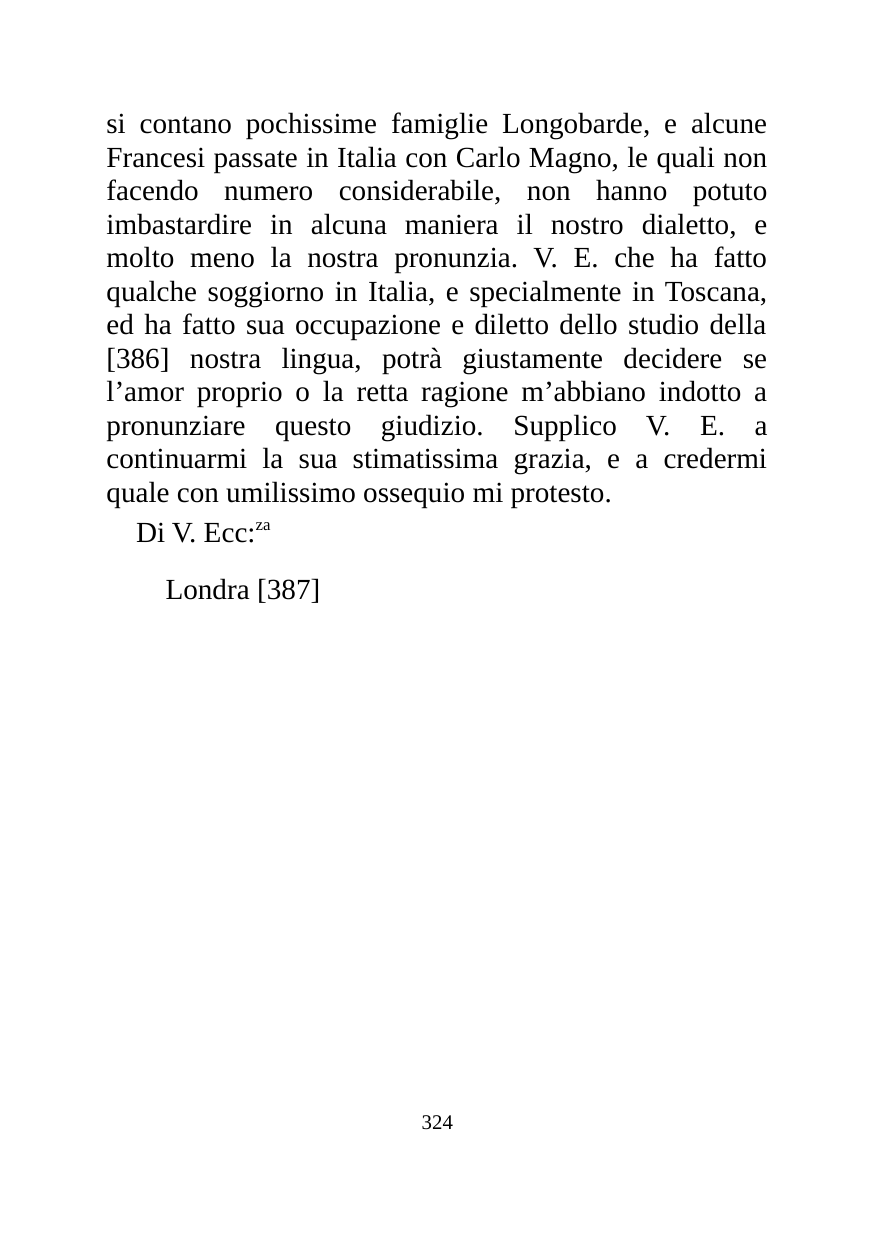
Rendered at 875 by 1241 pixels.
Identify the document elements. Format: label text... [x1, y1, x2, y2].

text Londra [387] [165, 572, 768, 605]
text si contano pochissime famiglie Longobarde, e alcune Francesi passate in Italia con Carlo Magno, le quali non facendo numero considerabile, non hanno potuto imbastardire in alcuna maniera il nostro dialetto, e molto meno la nostra pronunzia. V. E. che ha fatto qualche soggiorno in Italia, e specialmente in Toscana, ed ha fatto sua occupazione e diletto dello studio della [386] nostra lingua, potrà giustamente decidere se l’amor proprio o la retta ragione m’abbiano indotto a pronunziare questo giudizio. Supplico V. E. a continuarmi la sua stimatissima grazia, e a credermi quale con umilissimo ossequio mi protesto. [106, 106, 768, 509]
text Di V. Ecc:za [106, 515, 768, 548]
